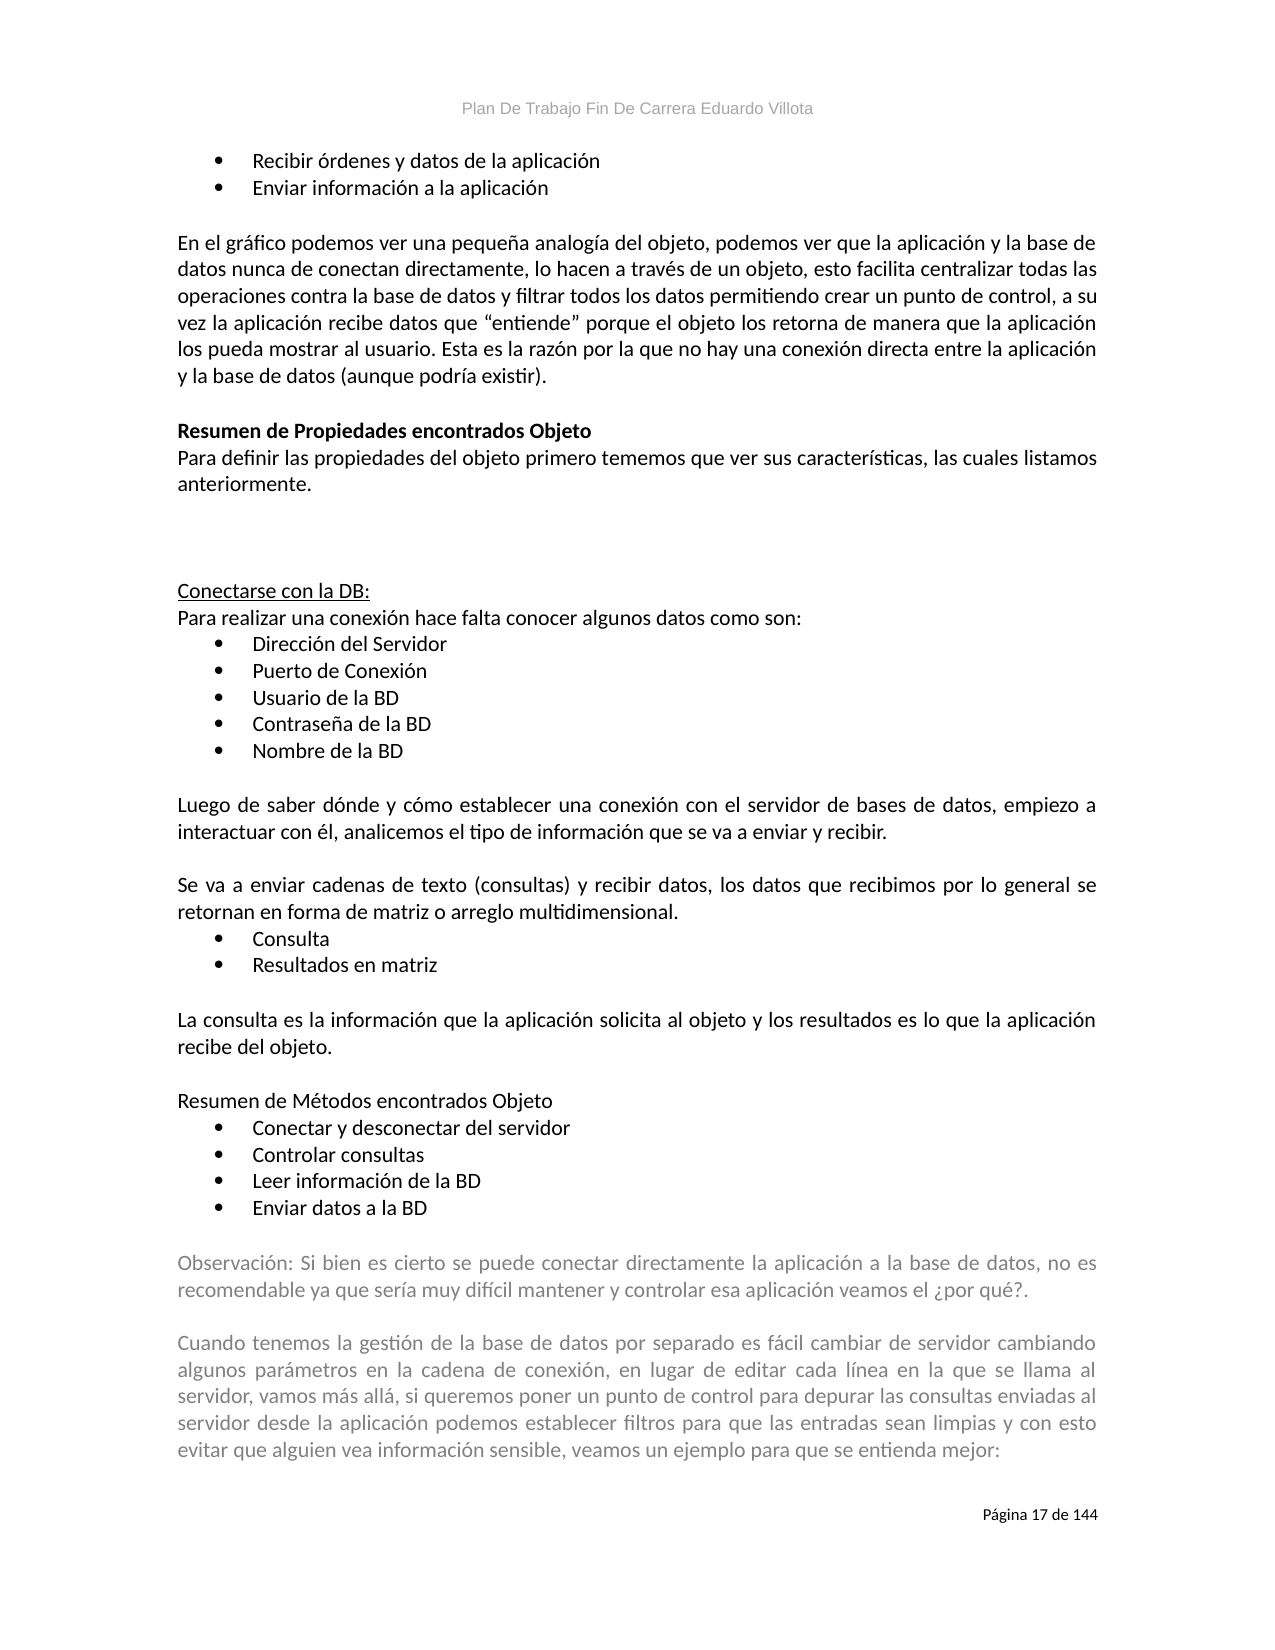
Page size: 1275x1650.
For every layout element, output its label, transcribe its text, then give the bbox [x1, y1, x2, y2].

text Conectarse con la DB: [177, 577, 1098, 604]
text En el gráfico podemos ver una pequeña analogía del objeto, podemos ver que la aplicación y la base de datos nunca de conectan directamente, lo hacen a través de un objeto, esto facilita centralizar todas las operaciones contra la base de datos y filtrar todos los datos permitiendo crear un punto de control, a su vez la aplicación recibe datos que “entiende” porque el objeto los retorna de manera que la aplicación los pueda mostrar al usuario. Esta es la razón por la que no hay una conexión directa entre la aplicación y la base de datos (aunque podría existir). [177, 229, 1098, 389]
list Contraseña de la BD [215, 710, 1098, 737]
list Leer información de la BD [215, 1168, 1098, 1194]
list Resultados en matriz [215, 952, 1098, 978]
text La consulta es la información que la aplicación solicita al objeto y los resultados es lo que la aplicación recibe del objeto. [177, 1006, 1098, 1060]
list Nombre de la BD [215, 737, 1098, 764]
text Luego de saber dónde y cómo establecer una conexión con el servidor de bases de datos, empiezo a interactuar con él, analicemos el tipo de información que se va a enviar y recibir. [177, 792, 1098, 845]
list Controlar consultas [215, 1141, 1098, 1168]
text Resumen de Propiedades encontrados Objeto [177, 417, 1098, 444]
text Se va a enviar cadenas de texto (consultas) y recibir datos, los datos que recibimos por lo general se retornan en forma de matriz o arreglo multidimensional. [177, 872, 1098, 925]
list Recibir órdenes y datos de la aplicación [215, 148, 1098, 174]
list Enviar información a la aplicación [215, 174, 1098, 201]
list Puerto de Conexión [215, 657, 1098, 684]
list Enviar datos a la BD [215, 1194, 1098, 1221]
list Conectar y desconectar del servidor [215, 1114, 1098, 1141]
list Usuario de la BD [215, 684, 1098, 710]
text Observación: Si bien es cierto se puede conectar directamente la aplicación a la base de datos, no es recomendable ya que sería muy difícil mantener y controlar esa aplicación veamos el ¿por qué?. [177, 1249, 1098, 1302]
text Para realizar una conexión hace falta conocer algunos datos como son: [177, 604, 1098, 630]
text Para definir las propiedades del objeto primero tememos que ver sus características, las cuales listamos anteriormente. [177, 444, 1098, 497]
list Dirección del Servidor [215, 630, 1098, 657]
list Consulta [215, 925, 1098, 952]
text Resumen de Métodos encontrados Objeto [177, 1088, 1098, 1114]
text Cuando tenemos la gestión de la base de datos por separado es fácil cambiar de servidor cambiando algunos parámetros en la cadena de conexión, en lugar de editar cada línea en la que se llama al servidor, vamos más allá, si queremos poner un punto de control para depurar las consultas enviadas al servidor desde la aplicación podemos establecer filtros para que las entradas sean limpias y con esto evitar que alguien vea información sensible, veamos un ejemplo para que se entienda mejor: [177, 1329, 1098, 1462]
